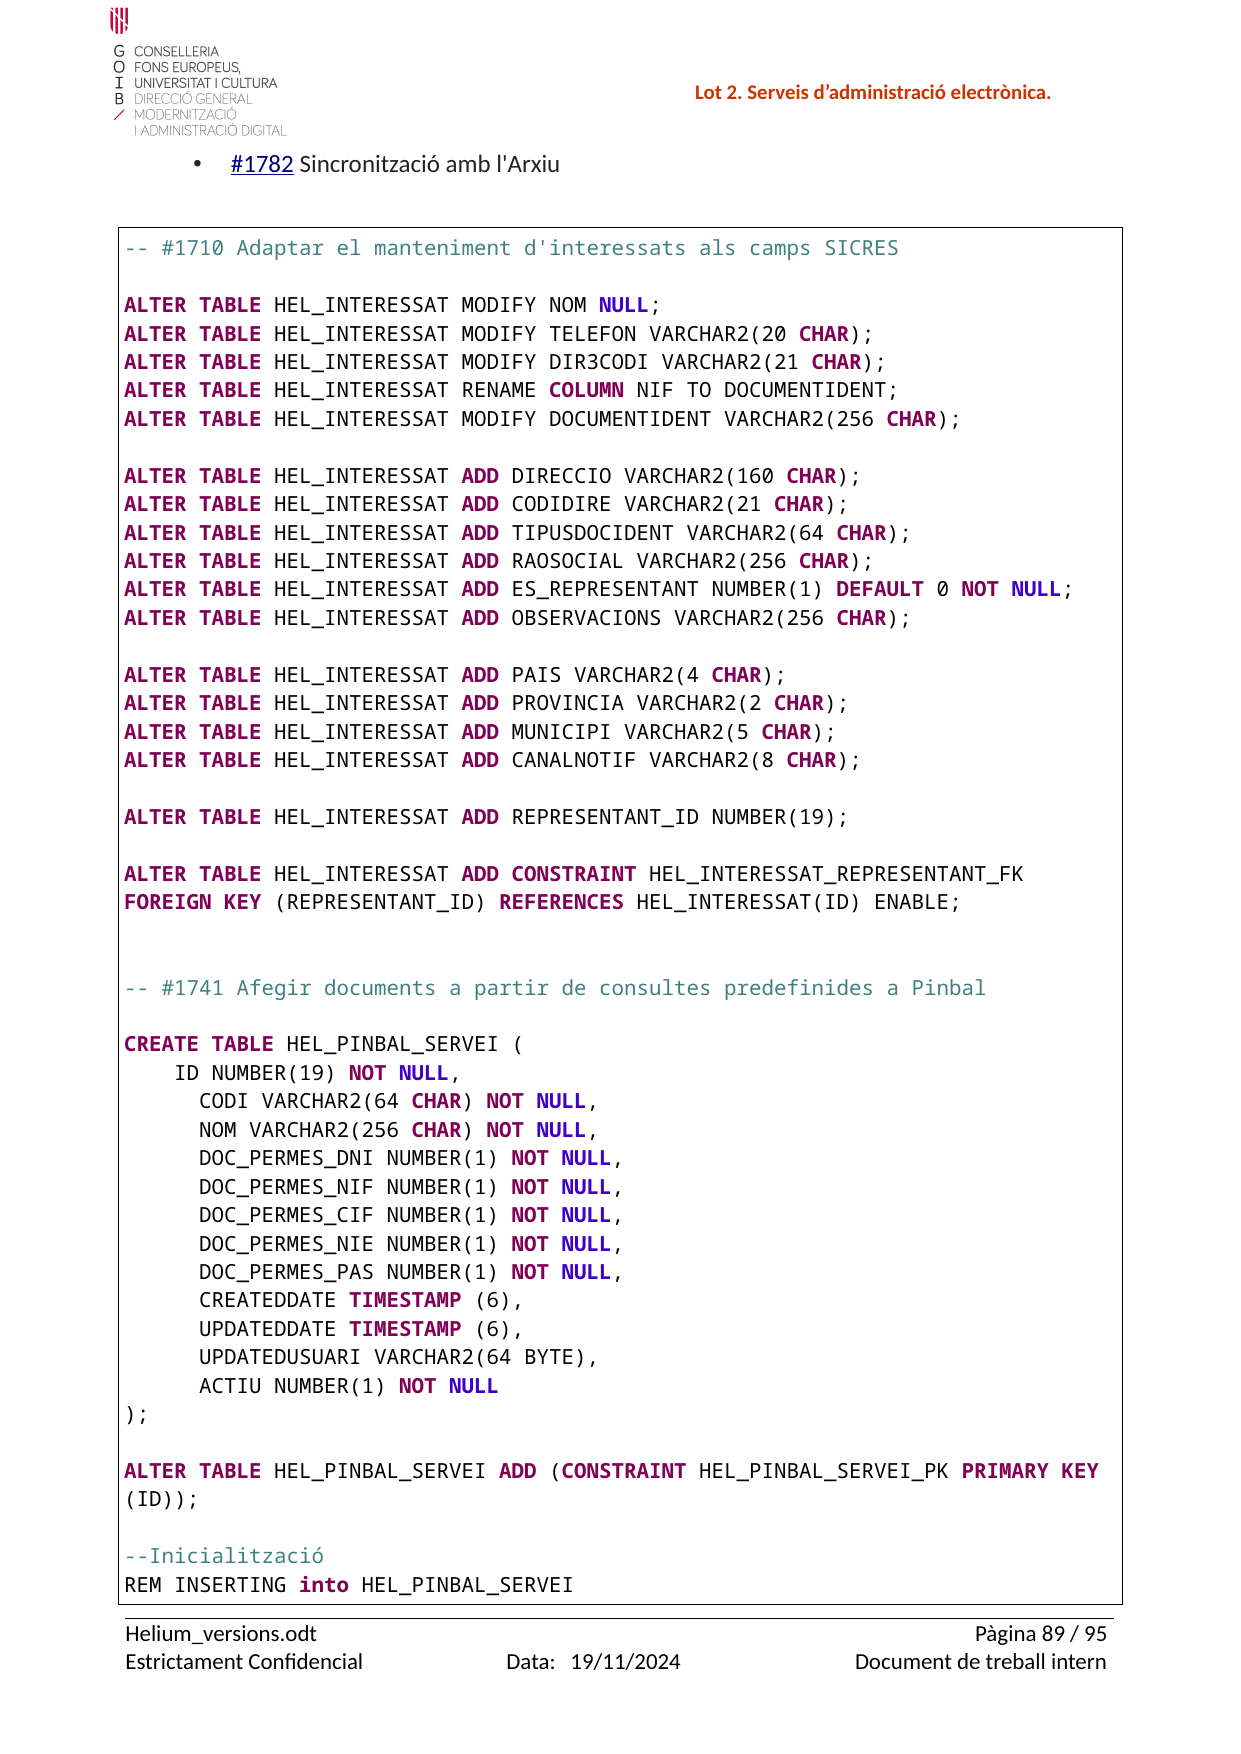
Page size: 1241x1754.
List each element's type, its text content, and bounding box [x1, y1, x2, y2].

list #1782 Sincronització amb l'Arxiu [193, 148, 1122, 178]
table_header -- #1710 Adaptar el manteniment d'interessats als camps SICRES ALTER TABLE HEL_INTERESSAT MODIFY NOM NULL; ALTER TABLE HEL_INTERESSAT MODIFY TELEFON VARCHAR2(20 CHAR); ALTER TABLE HEL_INTERESSAT MODIFY DIR3CODI VARCHAR2(21 CHAR); ALTER TABLE HEL_INTERESSAT RENAME COLUMN NIF TO DOCUMENTIDENT; ALTER TABLE HEL_INTERESSAT MODIFY DOCUMENTIDENT VARCHAR2(256 CHAR); ALTER TABLE HEL_INTERESSAT ADD DIRECCIO VARCHAR2(160 CHAR); ALTER TABLE HEL_INTERESSAT ADD CODIDIRE VARCHAR2(21 CHAR); ALTER TABLE HEL_INTERESSAT ADD TIPUSDOCIDENT VARCHAR2(64 CHAR); ALTER TABLE HEL_INTERESSAT ADD RAOSOCIAL VARCHAR2(256 CHAR); ALTER TABLE HEL_INTERESSAT ADD ES_REPRESENTANT NUMBER(1) DEFAULT 0 NOT NULL; ALTER TABLE HEL_INTERESSAT ADD OBSERVACIONS VARCHAR2(256 CHAR); ALTER TABLE HEL_INTERESSAT ADD PAIS VARCHAR2(4 CHAR); ALTER TABLE HEL_INTERESSAT ADD PROVINCIA VARCHAR2(2 CHAR); ALTER TABLE HEL_INTERESSAT ADD MUNICIPI VARCHAR2(5 CHAR); ALTER TABLE HEL_INTERESSAT ADD CANALNOTIF VARCHAR2(8 CHAR); ALTER TABLE HEL_INTERESSAT ADD REPRESENTANT_ID NUMBER(19); ALTER TABLE HEL_INTERESSAT ADD CONSTRAINT HEL_INTERESSAT_REPRESENTANT_FK FOREIGN KEY (REPRESENTANT_ID) REFERENCES HEL_INTERESSAT(ID) ENABLE; -- #1741 Afegir documents a partir de consultes predefinides a Pinbal CREATE TABLE HEL_PINBAL_SERVEI ( ID NUMBER(19) NOT NULL, CODI VARCHAR2(64 CHAR) NOT NULL, NOM VARCHAR2(256 CHAR) NOT NULL, DOC_PERMES_DNI NUMBER(1) NOT NULL, DOC_PERMES_NIF NUMBER(1) NOT NULL, DOC_PERMES_CIF NUMBER(1) NOT NULL, DOC_PERMES_NIE NUMBER(1) NOT NULL, DOC_PERMES_PAS NUMBER(1) NOT NULL, CREATEDDATE TIMESTAMP (6), UPDATEDDATE TIMESTAMP (6), UPDATEDUSUARI VARCHAR2(64 BYTE), ACTIU NUMBER(1) NOT NULL ); ALTER TABLE HEL_PINBAL_SERVEI ADD (CONSTRAINT HEL_PINBAL_SERVEI_PK PRIMARY KEY (ID)); --Inicialització REM INSERTING into HEL_PINBAL_SERVEI [119, 228, 1122, 1604]
picture [100, 0, 297, 144]
